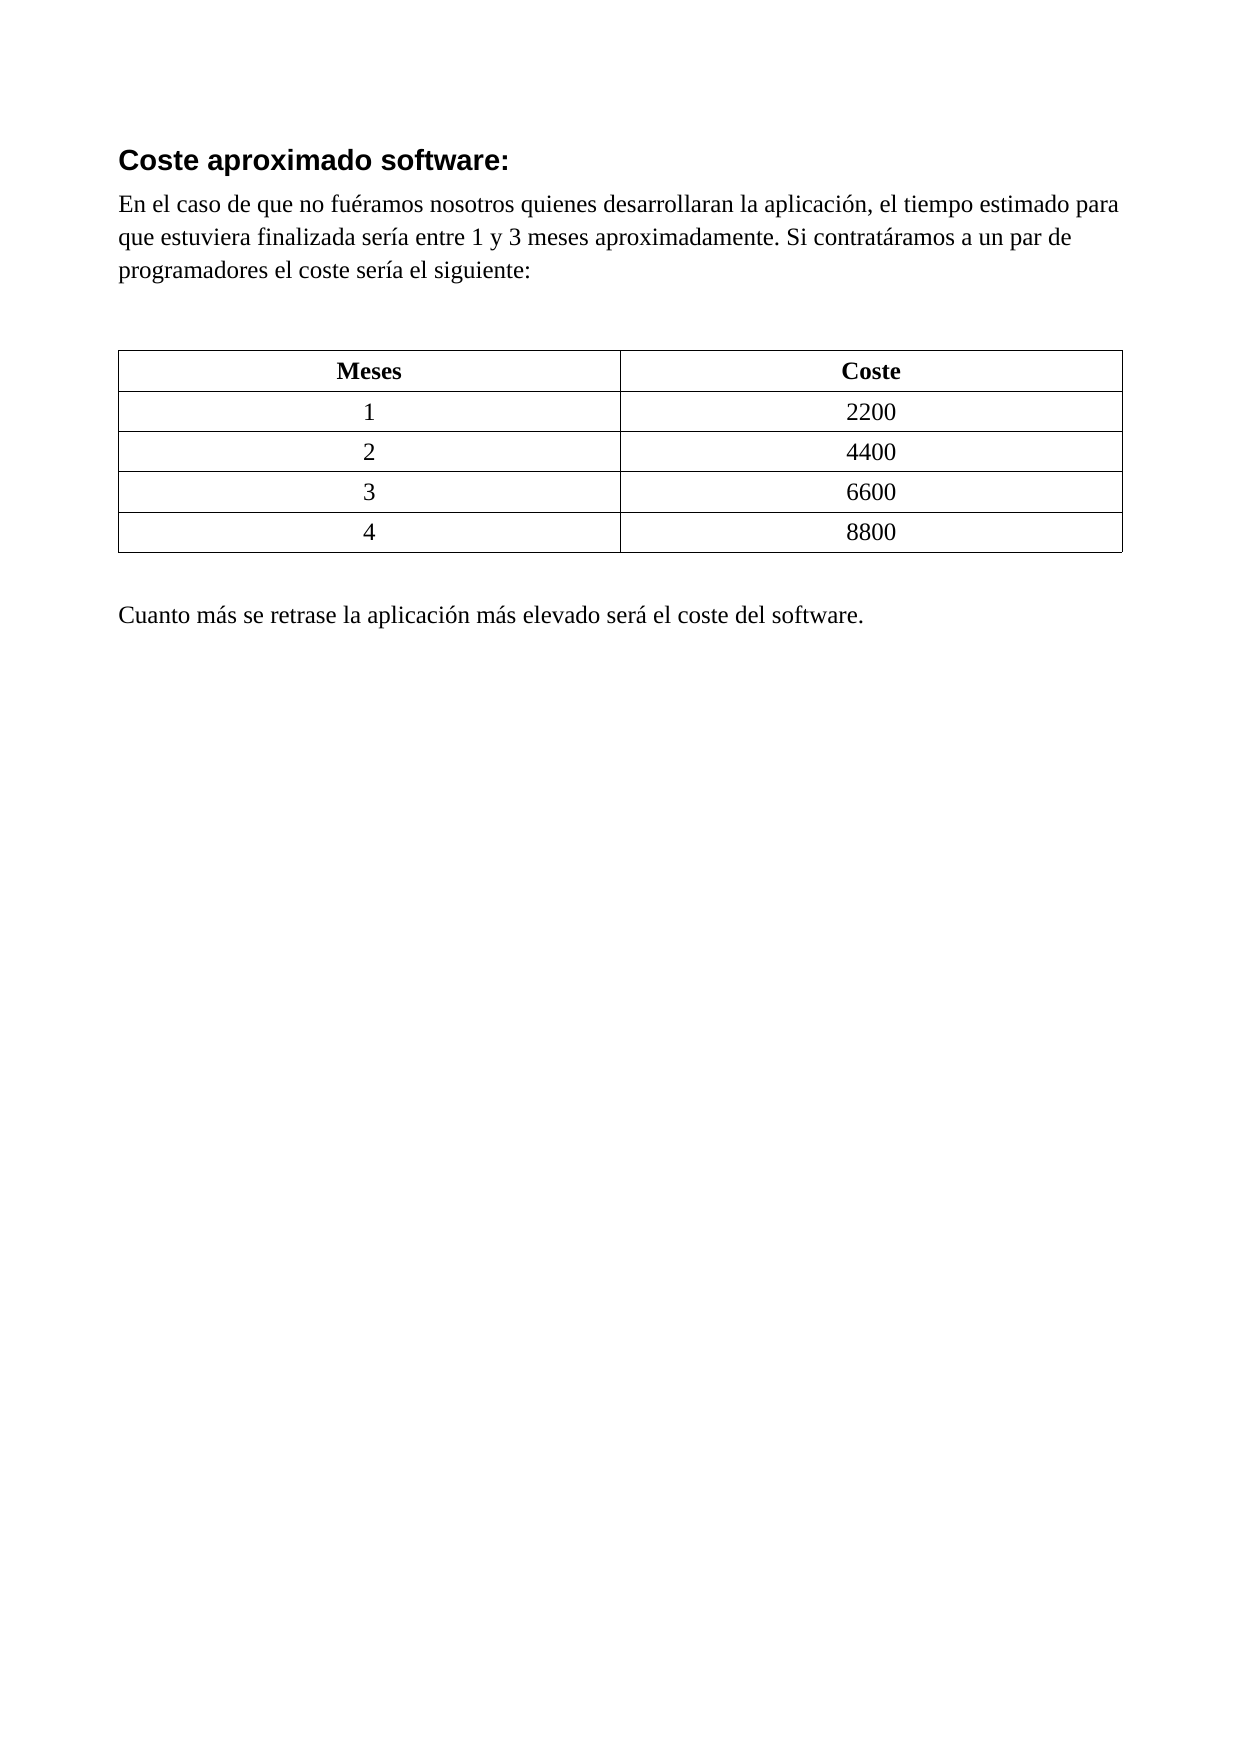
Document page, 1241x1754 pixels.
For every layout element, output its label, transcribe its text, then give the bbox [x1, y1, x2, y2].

table_cell 3 [119, 472, 620, 512]
text Cuanto más se retrase la aplicación más elevado será el coste del software. [118, 600, 1122, 628]
table_header Coste [621, 351, 1122, 391]
table_cell 6600 [621, 472, 1122, 512]
subtitle Coste aproximado software: [118, 143, 1122, 177]
table_cell 2 [119, 432, 620, 471]
table_cell 2200 [621, 392, 1122, 431]
table_cell 1 [119, 392, 620, 431]
table_cell 8800 [621, 513, 1122, 552]
table_cell 4400 [621, 432, 1122, 471]
table_cell 4 [119, 513, 620, 552]
text En el caso de que no fuéramos nosotros quienes desarrollaran la aplicación, el tiempo estimado para que estuviera finalizada sería entre 1 y 3 meses aproximadamente. Si contratáramos a un par de programadores el coste sería el siguiente: [118, 189, 1122, 284]
table_header Meses [119, 351, 620, 391]
